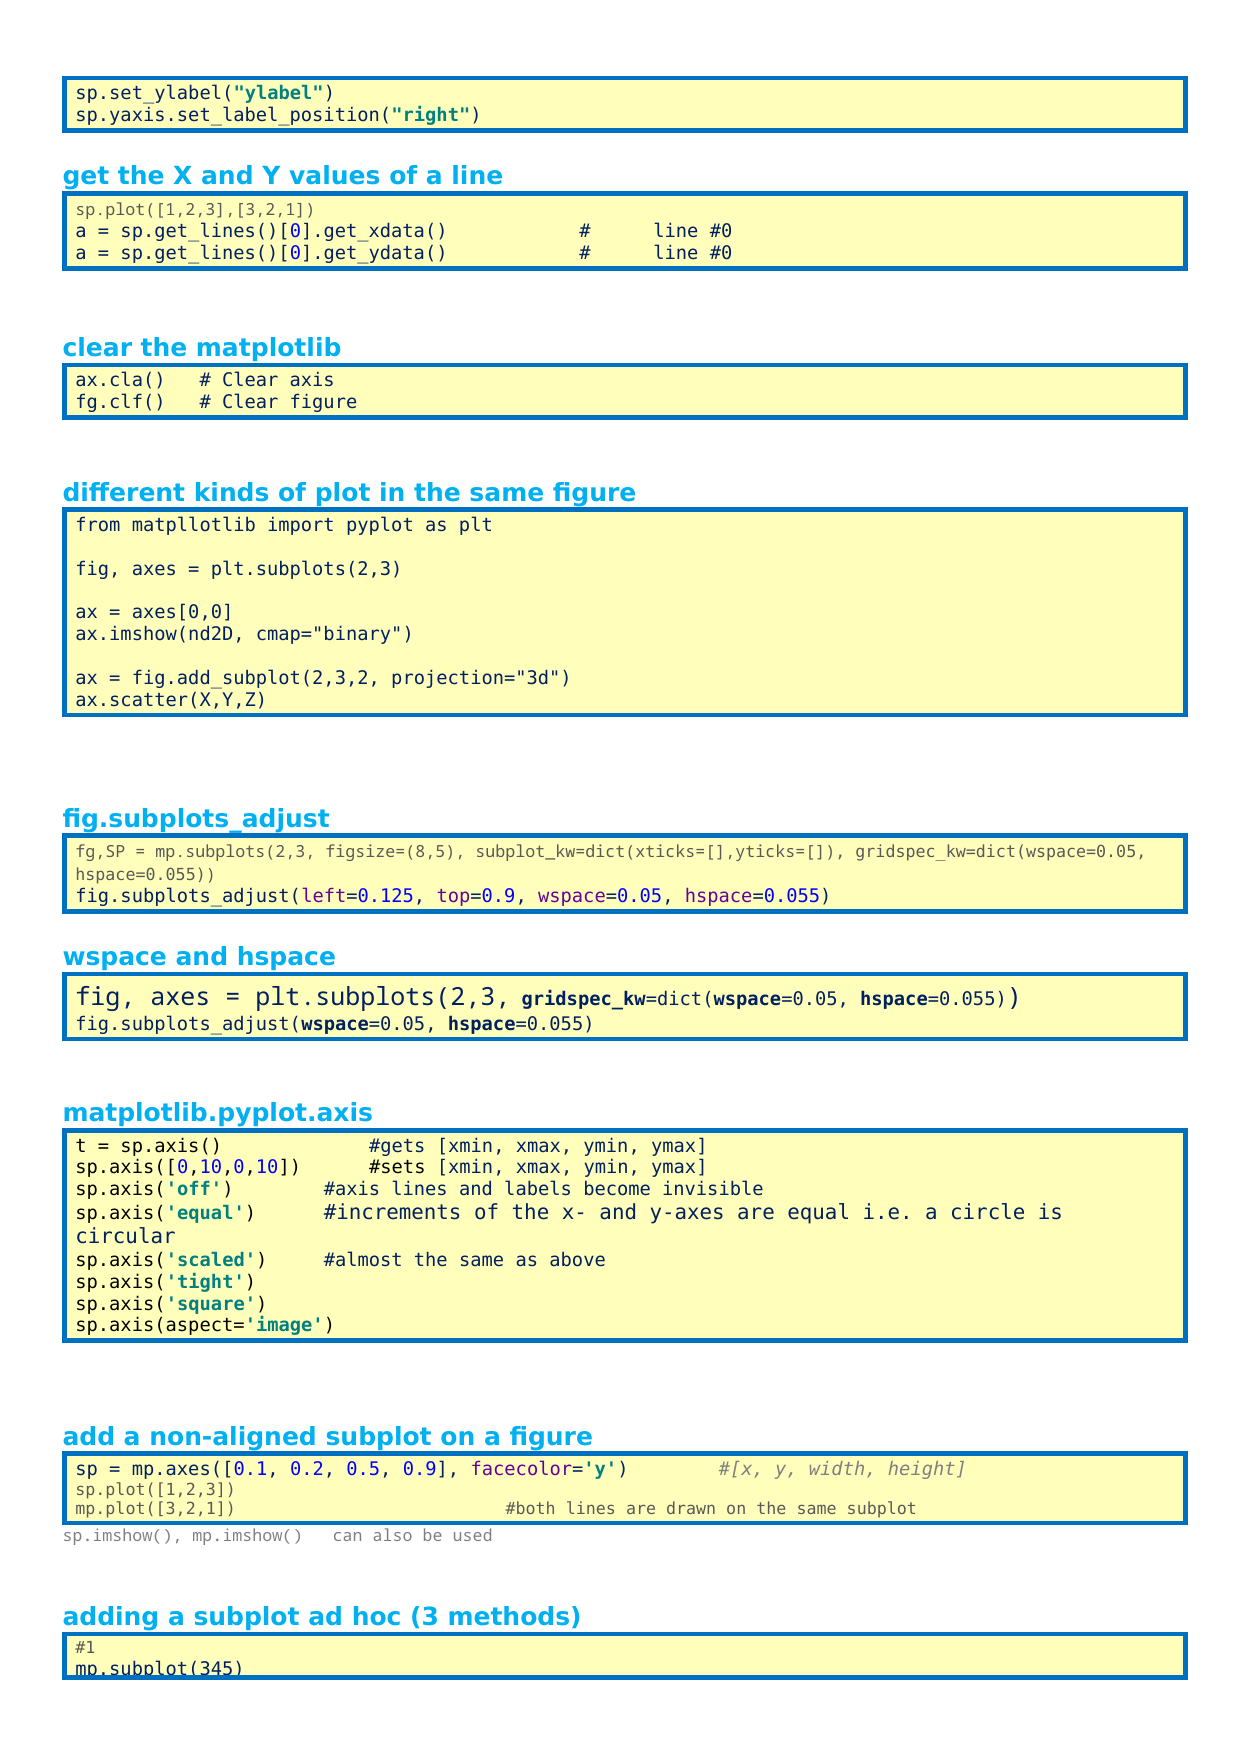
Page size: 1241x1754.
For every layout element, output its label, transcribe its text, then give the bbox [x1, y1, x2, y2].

title clear the matplotlib [62, 333, 1188, 363]
text sp.axis(aspect='image') [67, 1308, 1183, 1338]
text ax = axes[0,0] [67, 594, 1183, 616]
text sp.plot([1,2,3],[3,2,1]) a = sp.get_lines()[0].get_xdata() # line #0 a = sp.get_lines()[0].get_ydata() # line #0 [67, 196, 1183, 266]
text sp.set_ylabel("ylabel") sp.yaxis.set_label_position("right") [67, 80, 1183, 128]
text ax = fig.add_subplot(2,3,2, projection="3d") [67, 660, 1183, 682]
text sp.imshow(), mp.imshow() can also be used [62, 1525, 1188, 1545]
text ax.imshow(nd2D, cmap="binary") [67, 616, 1183, 638]
text t = sp.axis() #gets [xmin, xmax, ymin, ymax] sp.axis([0,10,0,10]) #sets [xmin, xmax, ymin, ymax] sp.axis('off') #axis lines and labels become invisible sp.axis('equal') #increments of the x- and y-axes are equal i.e. a circle is circular sp.axis('scaled') #almost the same as above sp.axis('tight') sp.axis('square') [67, 1133, 1183, 1308]
text from matpllotlib import pyplot as plt [67, 512, 1183, 529]
text sp = mp.axes([0.1, 0.2, 0.5, 0.9], facecolor='y') #[x, y, width, height] [67, 1456, 1183, 1473]
text fg,SP = mp.subplots(2,3, figsize=(8,5), subplot_kw=dict(xticks=[],yticks=[]), gridspec_kw=dict(wspace=0.05, hspace=0.055)) fig.subplots_adjust(left=0.125, top=0.9, wspace=0.05, hspace=0.055) [67, 838, 1183, 909]
title add a non-aligned subplot on a figure [62, 1422, 1188, 1451]
text mp.subplot(345) [67, 1651, 1183, 1675]
text #1 [67, 1636, 1183, 1651]
title wspace and hspace [62, 942, 1188, 972]
title fig.subplots_adjust [62, 804, 1188, 833]
text fig, axes = plt.subplots(2,3, gridspec_kw=dict(wspace=0.05, hspace=0.055)) fig.subplots_adjust(wspace=0.05, hspace=0.055) [67, 976, 1183, 1037]
title get the X and Y values of a line [62, 162, 1188, 191]
text ax.scatter(X,Y,Z) [67, 682, 1183, 713]
text sp.plot([1,2,3]) mp.plot([3,2,1]) #both lines are drawn on the same subplot [67, 1473, 1183, 1521]
text fig, axes = plt.subplots(2,3) [67, 551, 1183, 573]
title matplotlib.pyplot.axis [62, 1099, 1188, 1128]
text fg.clf() # Clear figure [67, 384, 1183, 415]
text ax.cla() # Clear axis [67, 367, 1183, 384]
title different kinds of plot in the same figure [62, 478, 1188, 507]
title adding a subplot ad hoc (3 methods) [62, 1602, 1188, 1632]
